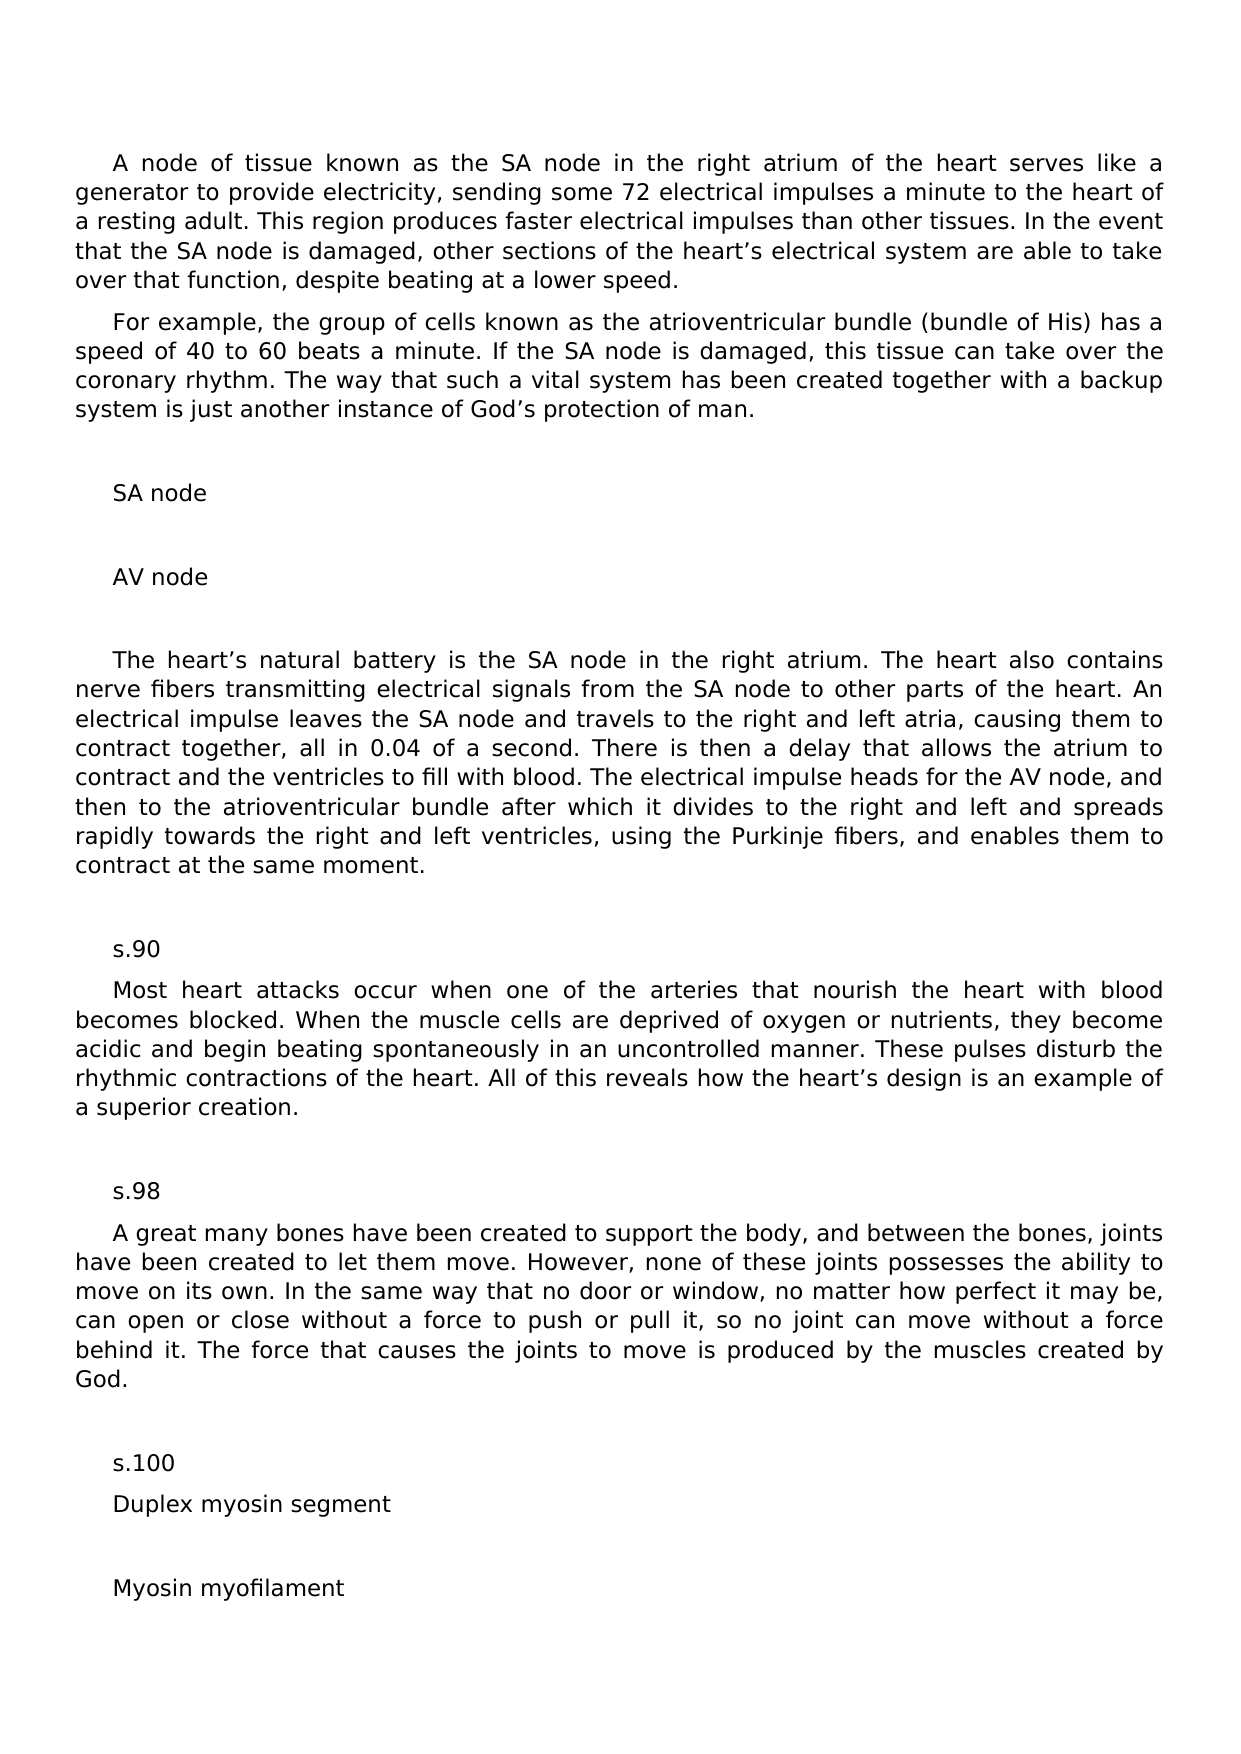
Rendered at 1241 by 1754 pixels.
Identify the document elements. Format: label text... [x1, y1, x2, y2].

text A node of tissue known as the SA node in the right atrium of the heart serves like a generator to provide electricity, sending some 72 electrical impulses a minute to the heart of a resting adult. This region produces faster electrical impulses than other tissues. In the event that the SA node is damaged, other sections of the heart’s electrical system are able to take over that function, despite beating at a lower speed. [75, 150, 1165, 294]
text s.90 [75, 936, 1165, 962]
text Duplex myosin segment [75, 1492, 1165, 1518]
text AV node [75, 564, 1165, 590]
text Most heart attacks occur when one of the arteries that nourish the heart with blood becomes blocked. When the muscle cells are deprived of oxygen or nutrients, they become acidic and begin beating spontaneously in an uncontrolled manner. These pulses disturb the rhythmic contractions of the heart. All of this reveals how the heart’s design is an example of a superior creation. [75, 977, 1165, 1121]
text s.100 [75, 1450, 1165, 1476]
text A great many bones have been created to support the body, and between the bones, joints have been created to let them move. However, none of these joints possesses the ability to move on its own. In the same way that no door or window, no matter how perfect it may be, can open or close without a force to push or pull it, so no joint can move without a force behind it. The force that causes the joints to move is produced by the muscles created by God. [75, 1220, 1165, 1393]
text For example, the group of cells known as the atrioventricular bundle (bundle of His) has a speed of 40 to 60 beats a minute. If the SA node is damaged, this tissue can take over the coronary rhythm. The way that such a vital system has been created together with a backup system is just another instance of God’s protection of man. [75, 309, 1165, 423]
text SA node [75, 480, 1165, 507]
text s.98 [75, 1178, 1165, 1205]
text The heart’s natural battery is the SA node in the right atrium. The heart also contains nerve fibers transmitting electrical signals from the SA node to other parts of the heart. An electrical impulse leaves the SA node and travels to the right and left atria, causing them to contract together, all in 0.04 of a second. There is then a delay that allows the atrium to contract and the ventricles to fill with blood. The electrical impulse heads for the AV node, and then to the atrioventricular bundle after which it divides to the right and left and spreads rapidly towards the right and left ventricles, using the Purkinje fibers, and enables them to contract at the same moment. [75, 647, 1165, 879]
text Myosin myofilament [75, 1575, 1165, 1602]
